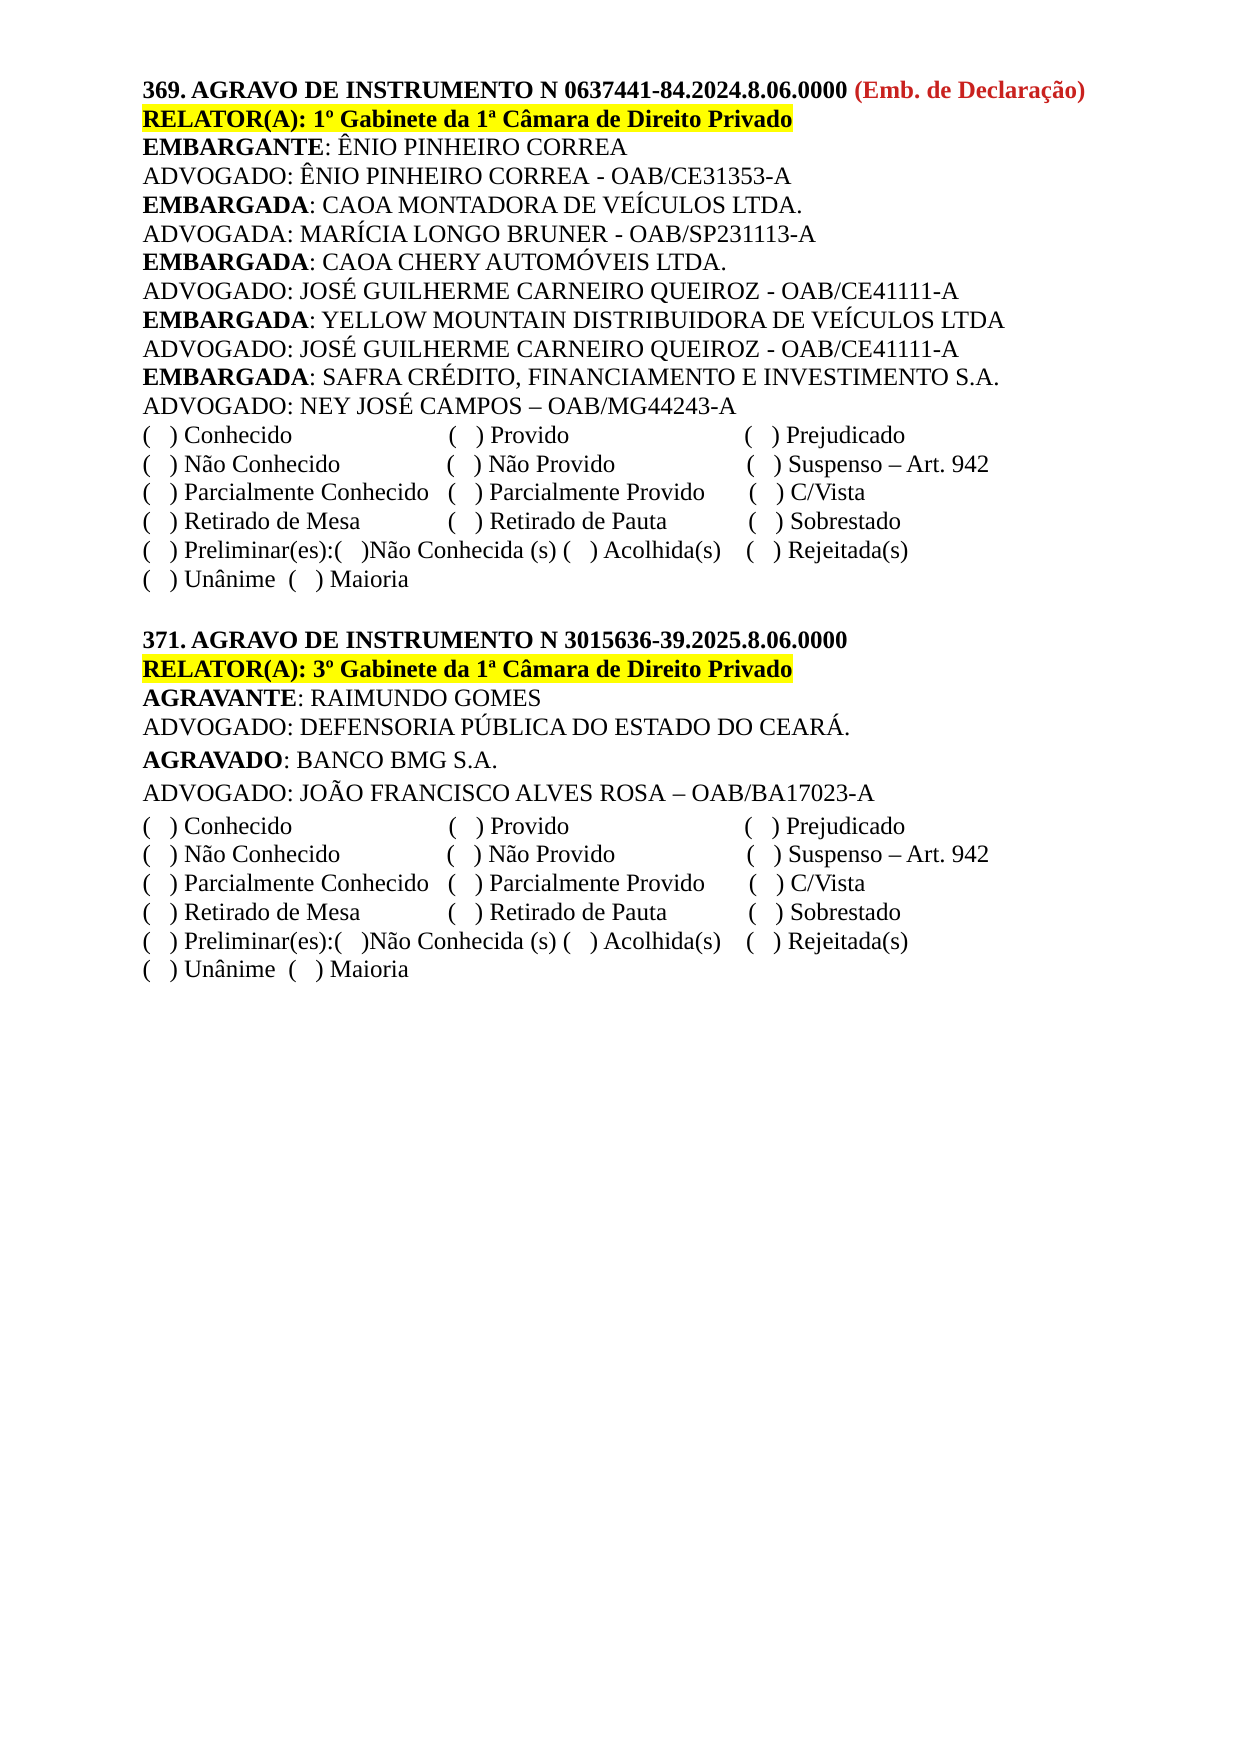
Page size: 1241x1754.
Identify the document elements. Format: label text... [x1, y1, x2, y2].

text 371. AGRAVO DE INSTRUMENTO N 3015636-39.2025.8.06.0000 RELATOR(A): 3º Gabinete da 1ª Câmara de Direito Privado AGRAVANTE: RAIMUNDO GOMES [142, 626, 1141, 712]
text ( ) Preliminar(es):( )Não Conhecida (s) ( ) Acolhida(s) ( ) Rejeitada(s) [142, 926, 1158, 954]
text ADVOGADO: DEFENSORIA PÚBLICA DO ESTADO DO CEARÁ. AGRAVADO: BANCO BMG S.A. ADVOGADO: JOÃO FRANCISCO ALVES ROSA – OAB/BA17023-A [142, 712, 1141, 807]
text ( ) Retirado de Mesa ( ) Retirado de Pauta ( ) Sobrestado [142, 506, 1158, 535]
text ( ) Retirado de Mesa ( ) Retirado de Pauta ( ) Sobrestado [142, 897, 1158, 926]
text 369. AGRAVO DE INSTRUMENTO N 0637441-84.2024.8.06.0000 (Emb. de Declaração) RELATOR(A): 1º Gabinete da 1ª Câmara de Direito Privado EMBARGANTE: ÊNIO PINHEIRO CORREA ADVOGADO: ÊNIO PINHEIRO CORREA - OAB/CE31353-A EMBARGADA: CAOA MONTADORA DE VEÍCULOS LTDA. ADVOGADA: MARÍCIA LONGO BRUNER - OAB/SP231113-A EMBARGADA: CAOA CHERY AUTOMÓVEIS LTDA. ADVOGADO: JOSÉ GUILHERME CARNEIRO QUEIROZ - OAB/CE41111-A EMBARGADA: YELLOW MOUNTAIN DISTRIBUIDORA DE VEÍCULOS LTDA ADVOGADO: JOSÉ GUILHERME CARNEIRO QUEIROZ - OAB/CE41111-A EMBARGADA: SAFRA CRÉDITO, FINANCIAMENTO E INVESTIMENTO S.A. ADVOGADO: NEY JOSÉ CAMPOS – OAB/MG44243-A [142, 75, 1141, 420]
text ( ) Não Conhecido ( ) Não Provido ( ) Suspenso – Art. 942 [142, 839, 1158, 868]
text ( ) Preliminar(es):( )Não Conhecida (s) ( ) Acolhida(s) ( ) Rejeitada(s) [142, 535, 1158, 564]
text ( ) Parcialmente Conhecido ( ) Parcialmente Provido ( ) C/Vista [142, 868, 1158, 897]
text ( ) Conhecido ( ) Provido ( ) Prejudicado [142, 420, 1141, 449]
text ( ) Parcialmente Conhecido ( ) Parcialmente Provido ( ) C/Vista [142, 477, 1158, 506]
text ( ) Não Conhecido ( ) Não Provido ( ) Suspenso – Art. 942 [142, 449, 1158, 477]
text ( ) Unânime ( ) Maioria [142, 564, 1141, 592]
text ( ) Conhecido ( ) Provido ( ) Prejudicado [142, 811, 1141, 839]
text ( ) Unânime ( ) Maioria [142, 954, 1141, 983]
